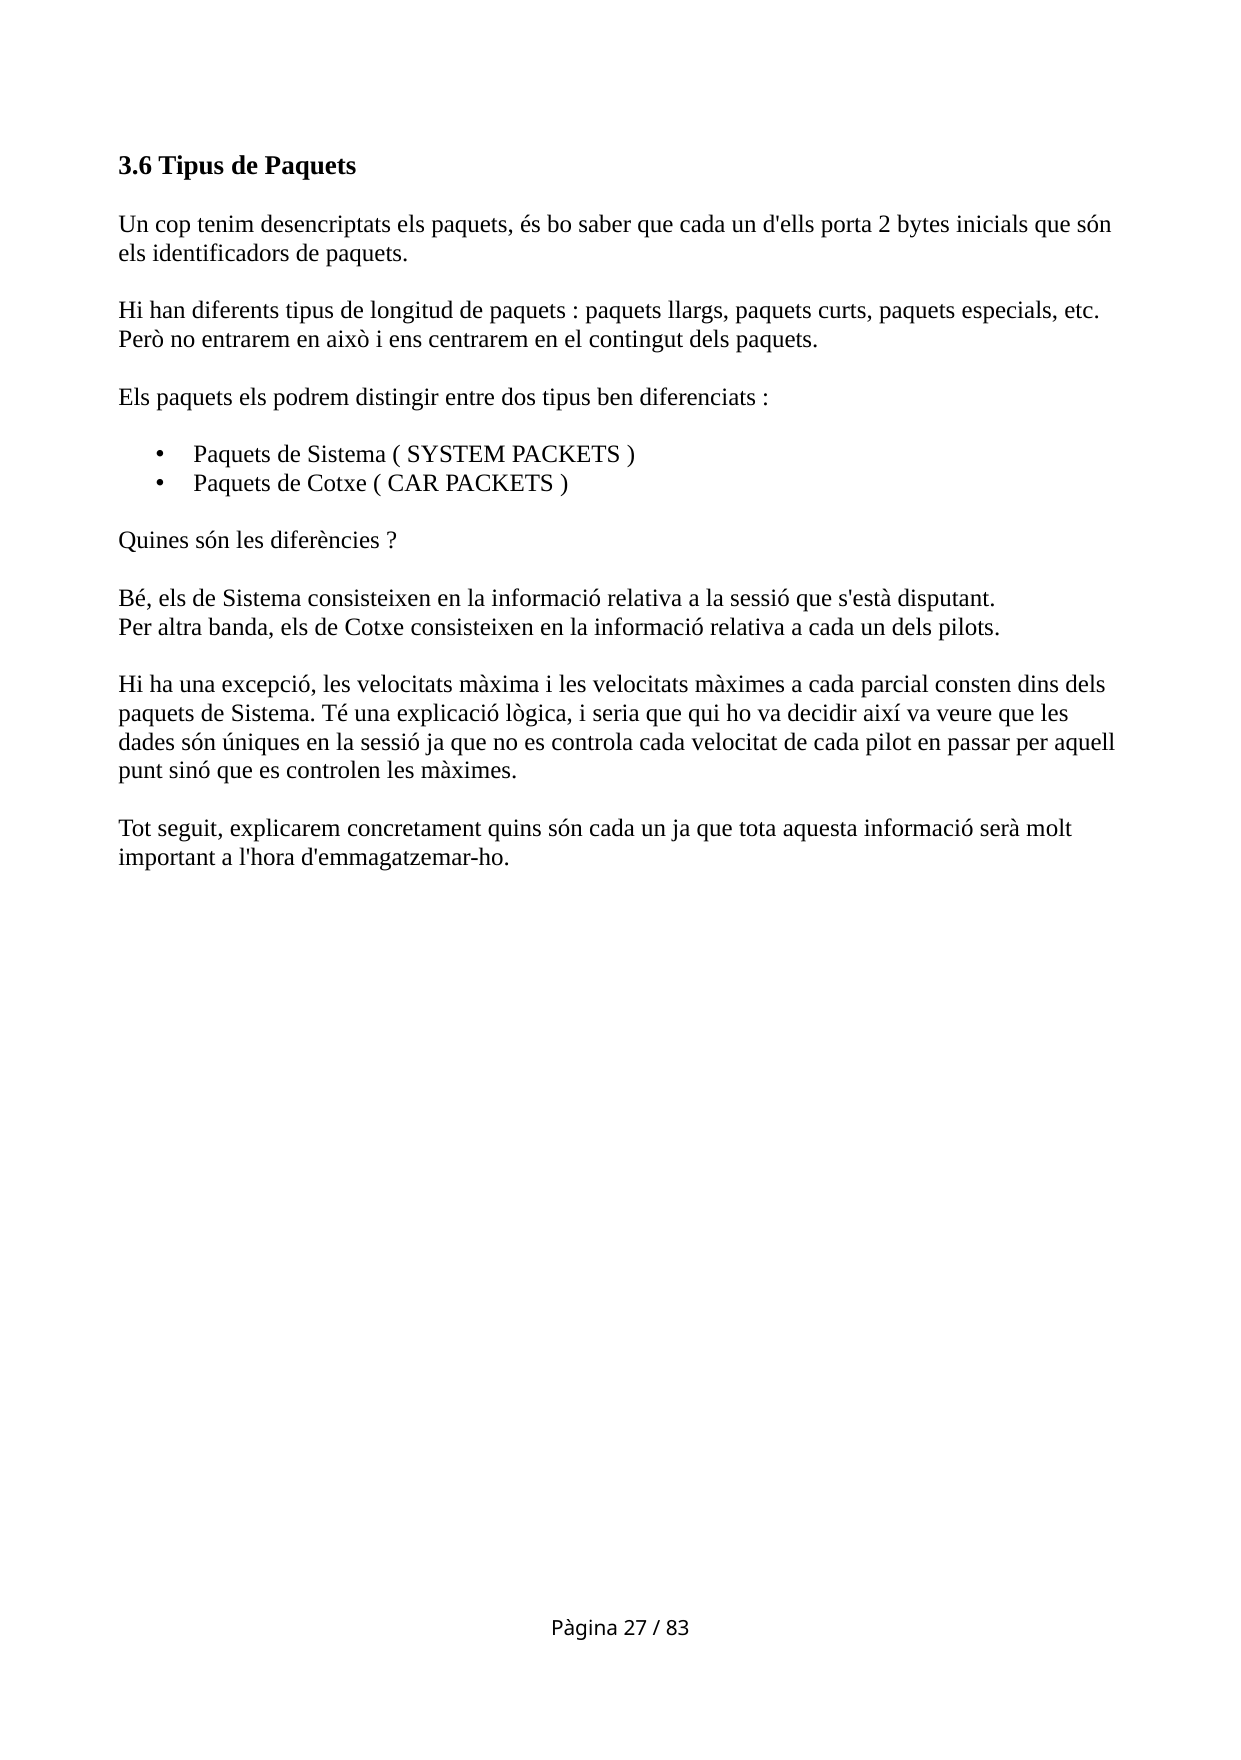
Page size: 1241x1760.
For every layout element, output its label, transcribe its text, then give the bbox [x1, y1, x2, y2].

text Per altra banda, els de Cotxe consisteixen en la informació relativa a cada un dels pilots. [118, 612, 1122, 640]
text Quines són les diferències ? [118, 525, 1122, 554]
text Tot seguit, explicarem concretament quins són cada un ja que tota aquesta informació serà molt important a l'hora d'emmagatzemar-ho. [118, 813, 1122, 870]
text Hi han diferents tipus de longitud de paquets : paquets llargs, paquets curts, paquets especials, etc. Però no entrarem en això i ens centrarem en el contingut dels paquets. [118, 295, 1122, 353]
list Paquets de Cotxe ( CAR PACKETS ) [156, 468, 1122, 497]
text 3.6 Tipus de Paquets [118, 149, 1122, 180]
text Els paquets els podrem distingir entre dos tipus ben diferenciats : [118, 382, 1122, 410]
list Paquets de Sistema ( SYSTEM PACKETS ) [156, 439, 1122, 468]
text Bé, els de Sistema consisteixen en la informació relativa a la sessió que s'està disputant. [118, 583, 1122, 612]
text Un cop tenim desencriptats els paquets, és bo saber que cada un d'ells porta 2 bytes inicials que són els identificadors de paquets. [118, 209, 1122, 267]
text Hi ha una excepció, les velocitats màxima i les velocitats màximes a cada parcial consten dins dels paquets de Sistema. Té una explicació lògica, i seria que qui ho va decidir així va veure que les dades són úniques en la sessió ja que no es controla cada velocitat de cada pilot en passar per aquell punt sinó que es controlen les màximes. [118, 669, 1122, 784]
